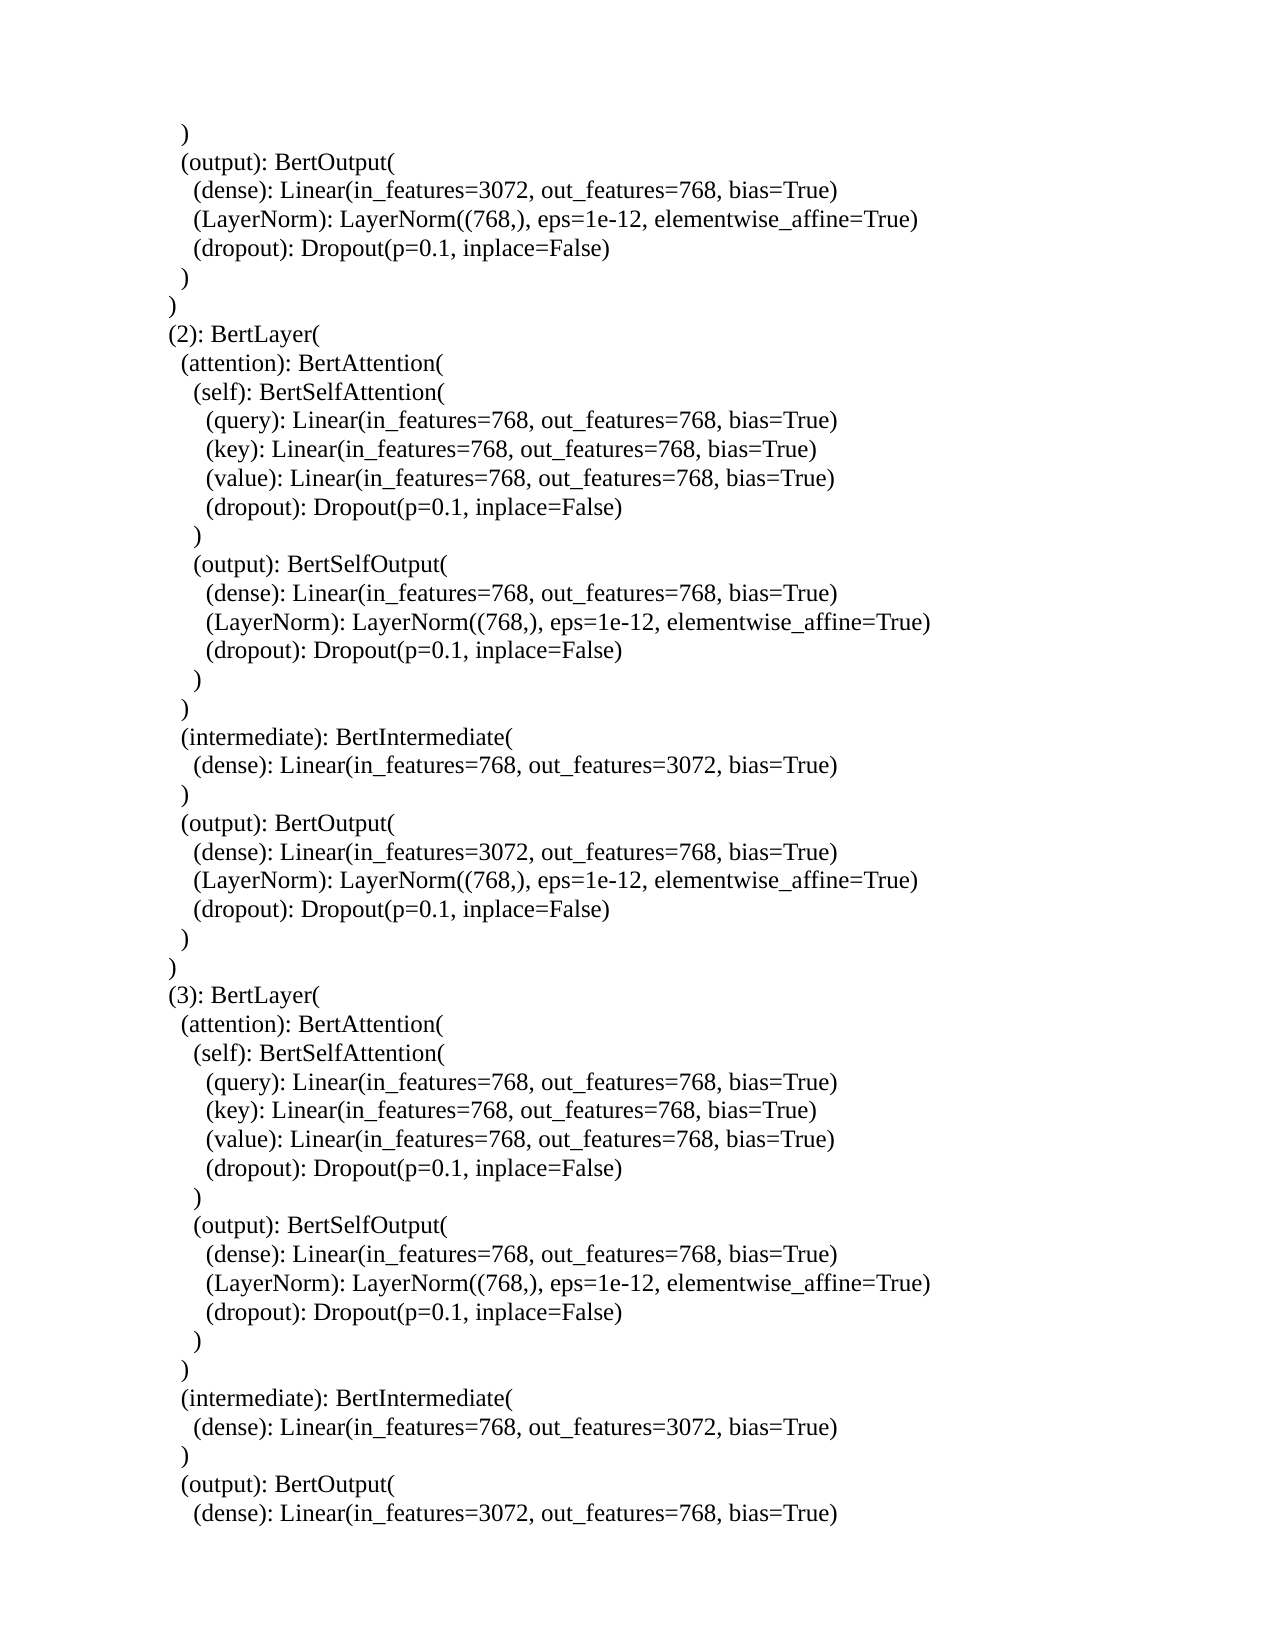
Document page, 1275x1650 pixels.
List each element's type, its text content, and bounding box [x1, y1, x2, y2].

text (dense): Linear(in_features=3072, out_features=768, bias=True) [118, 837, 1157, 866]
text ) [118, 1182, 1157, 1211]
text (key): Linear(in_features=768, out_features=768, bias=True) [118, 434, 1157, 463]
text (output): BertOutput( [118, 147, 1157, 176]
text ) [118, 923, 1157, 952]
text (dense): Linear(in_features=3072, out_features=768, bias=True) [118, 1498, 1157, 1527]
text ) [118, 693, 1157, 722]
text ) [118, 262, 1157, 291]
text (dense): Linear(in_features=768, out_features=3072, bias=True) [118, 1412, 1157, 1441]
text ) [118, 291, 1157, 319]
text (LayerNorm): LayerNorm((768,), eps=1e-12, elementwise_affine=True) [118, 204, 1157, 233]
text (dropout): Dropout(p=0.1, inplace=False) [118, 1153, 1157, 1182]
text (LayerNorm): LayerNorm((768,), eps=1e-12, elementwise_affine=True) [118, 607, 1157, 636]
text (dropout): Dropout(p=0.1, inplace=False) [118, 1297, 1157, 1326]
text ) [118, 1441, 1157, 1469]
text ) [118, 118, 1157, 147]
text (dense): Linear(in_features=3072, out_features=768, bias=True) [118, 176, 1157, 204]
text (query): Linear(in_features=768, out_features=768, bias=True) [118, 406, 1157, 434]
text (value): Linear(in_features=768, out_features=768, bias=True) [118, 463, 1157, 492]
text (dense): Linear(in_features=768, out_features=768, bias=True) [118, 578, 1157, 607]
text (dense): Linear(in_features=768, out_features=768, bias=True) [118, 1239, 1157, 1268]
text (output): BertOutput( [118, 1469, 1157, 1498]
text (3): BertLayer( [118, 981, 1157, 1009]
text (LayerNorm): LayerNorm((768,), eps=1e-12, elementwise_affine=True) [118, 1268, 1157, 1297]
text (intermediate): BertIntermediate( [118, 722, 1157, 751]
text (dense): Linear(in_features=768, out_features=3072, bias=True) [118, 751, 1157, 779]
text (key): Linear(in_features=768, out_features=768, bias=True) [118, 1096, 1157, 1124]
text (dropout): Dropout(p=0.1, inplace=False) [118, 894, 1157, 923]
text (self): BertSelfAttention( [118, 1038, 1157, 1067]
text (LayerNorm): LayerNorm((768,), eps=1e-12, elementwise_affine=True) [118, 866, 1157, 894]
text (2): BertLayer( [118, 319, 1157, 348]
text (query): Linear(in_features=768, out_features=768, bias=True) [118, 1067, 1157, 1096]
text ) [118, 952, 1157, 981]
text ) [118, 779, 1157, 808]
text ) [118, 1326, 1157, 1354]
text (intermediate): BertIntermediate( [118, 1383, 1157, 1412]
text (dropout): Dropout(p=0.1, inplace=False) [118, 492, 1157, 521]
text (output): BertOutput( [118, 808, 1157, 837]
text (output): BertSelfOutput( [118, 1211, 1157, 1239]
text (attention): BertAttention( [118, 348, 1157, 377]
text ) [118, 1354, 1157, 1383]
text (dropout): Dropout(p=0.1, inplace=False) [118, 233, 1157, 262]
text (attention): BertAttention( [118, 1009, 1157, 1038]
text ) [118, 664, 1157, 693]
text (output): BertSelfOutput( [118, 549, 1157, 578]
text (value): Linear(in_features=768, out_features=768, bias=True) [118, 1124, 1157, 1153]
text (dropout): Dropout(p=0.1, inplace=False) [118, 636, 1157, 664]
text (self): BertSelfAttention( [118, 377, 1157, 406]
text ) [118, 521, 1157, 549]
